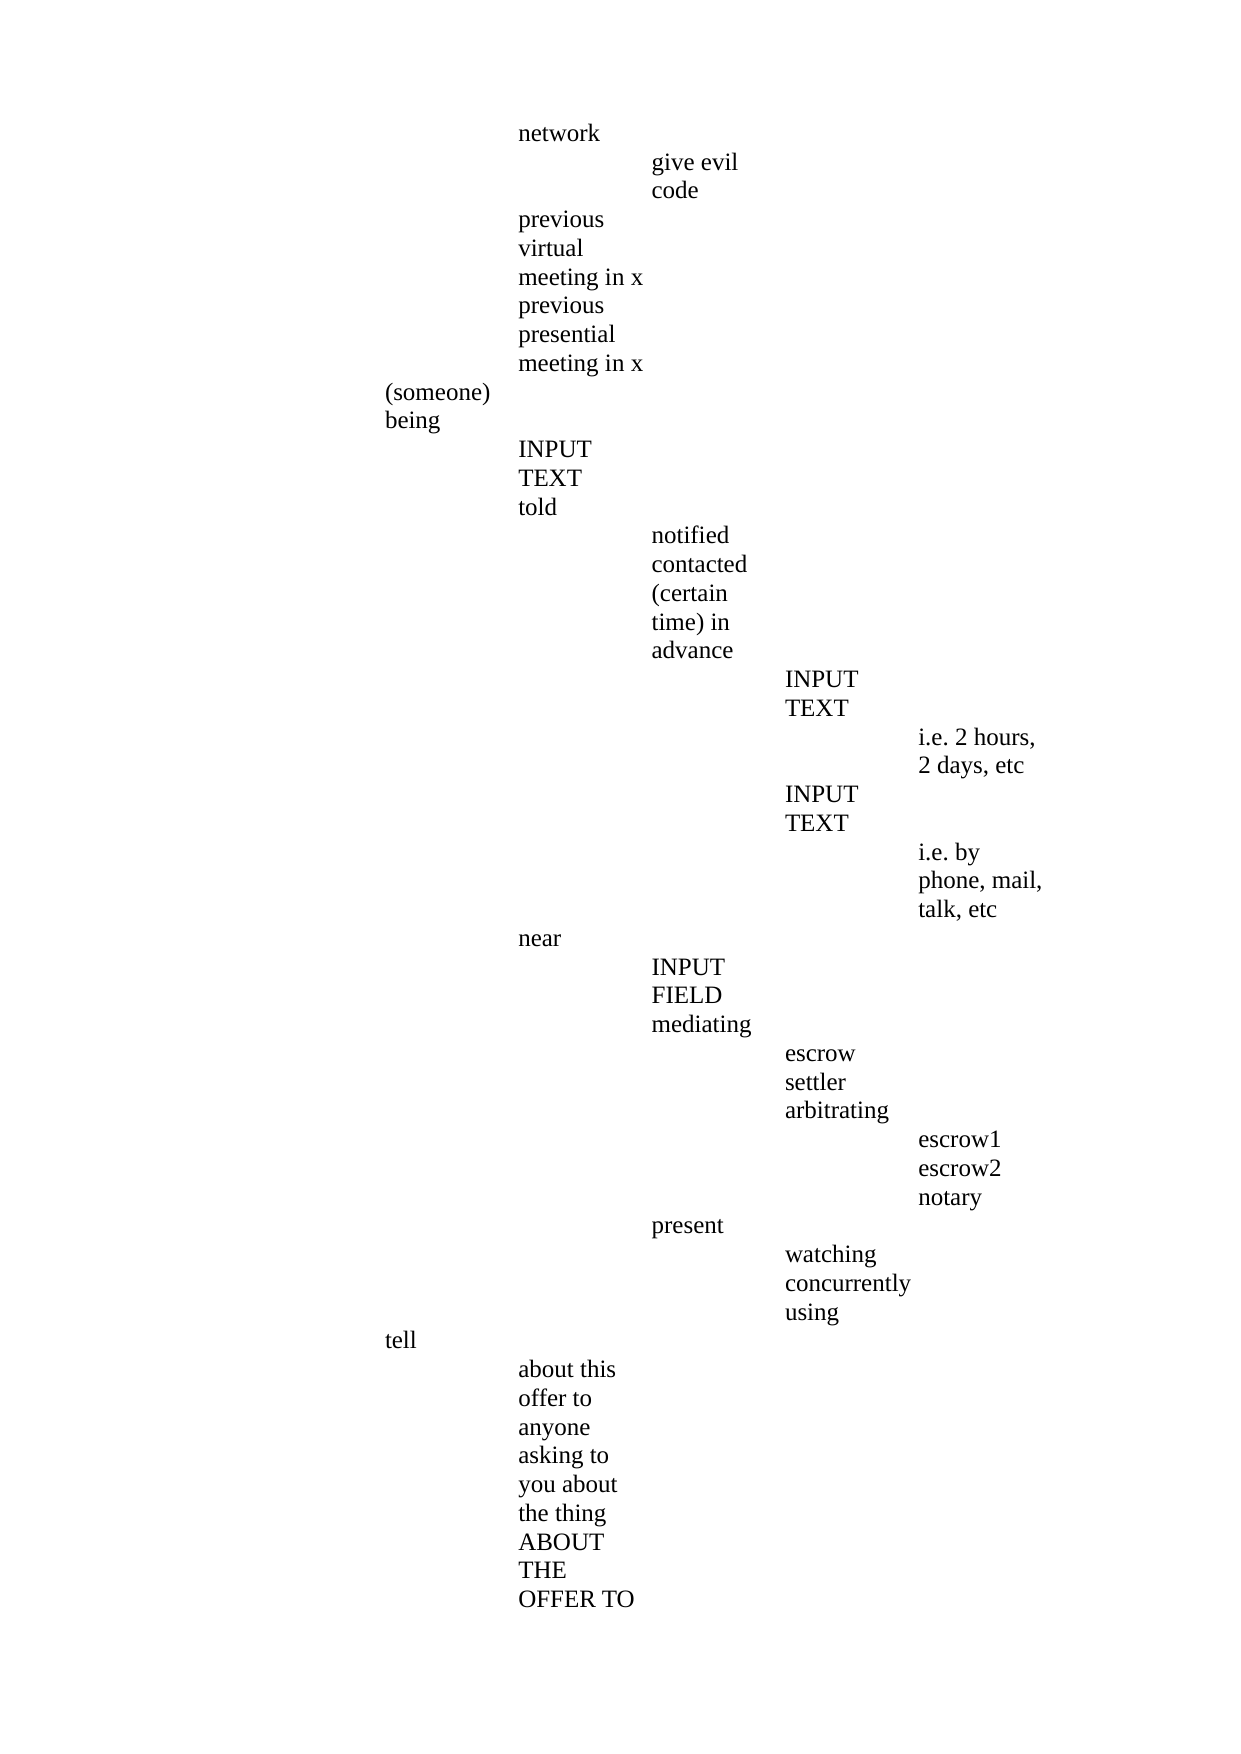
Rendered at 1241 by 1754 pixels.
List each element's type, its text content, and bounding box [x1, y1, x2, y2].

table_cell [248, 1326, 382, 1354]
table_cell [112, 1153, 248, 1182]
table_cell [515, 147, 648, 204]
table_cell [382, 1182, 515, 1211]
table_cell [515, 779, 648, 837]
table_cell [782, 923, 915, 952]
table_cell [382, 1239, 515, 1268]
table_cell [112, 521, 248, 549]
table_cell [382, 1038, 515, 1067]
table_cell [782, 1182, 915, 1211]
table_cell [782, 492, 915, 521]
table_cell [1048, 923, 1182, 952]
table_cell [382, 722, 515, 779]
table_cell [382, 1527, 515, 1613]
table_cell [782, 549, 915, 578]
table_cell [782, 521, 915, 549]
table_cell [112, 1527, 248, 1613]
table_cell [112, 147, 248, 204]
table_cell [648, 923, 782, 952]
table_cell [515, 1326, 648, 1354]
table_cell [1048, 1009, 1182, 1038]
table_cell [782, 377, 915, 434]
table_cell [248, 578, 382, 664]
table_cell [382, 1268, 515, 1326]
table_cell [1048, 664, 1182, 722]
table_cell [648, 1182, 782, 1211]
table_cell near [515, 923, 648, 952]
table_cell [1048, 578, 1182, 664]
table_cell [648, 722, 782, 779]
table_cell [1048, 1124, 1182, 1153]
table_cell i.e. by phone, mail, talk, etc [915, 837, 1048, 923]
table_cell [112, 1096, 248, 1124]
table_cell [248, 1038, 382, 1067]
table_cell told [515, 492, 648, 521]
table_cell [248, 664, 382, 722]
table_cell [915, 204, 1048, 291]
table_cell [382, 779, 515, 837]
table_cell [915, 779, 1048, 837]
table_cell [782, 1124, 915, 1153]
table_cell [248, 147, 382, 204]
table_cell [382, 204, 515, 291]
table_cell [1048, 1239, 1182, 1268]
table_cell [112, 578, 248, 664]
table_cell [1048, 1096, 1182, 1124]
table_cell [648, 1527, 782, 1613]
table_cell [382, 147, 515, 204]
table_cell ABOUT THE OFFER TO [515, 1527, 648, 1613]
table_cell present [648, 1211, 782, 1239]
table_cell [515, 549, 648, 578]
table_cell [515, 377, 648, 434]
table_cell [648, 837, 782, 923]
table_cell [248, 434, 382, 492]
table_cell concurrently using [782, 1268, 915, 1326]
table_cell [515, 521, 648, 549]
table_cell [382, 434, 515, 492]
table_cell [1048, 1182, 1182, 1211]
table_cell [648, 1354, 782, 1527]
table_cell notified [648, 521, 782, 549]
table_cell [248, 1527, 382, 1613]
table_cell contacted [648, 549, 782, 578]
table_cell previous virtual meeting in x [515, 204, 648, 291]
table_cell [915, 1354, 1048, 1527]
table_cell [1048, 521, 1182, 549]
table_cell [915, 147, 1048, 204]
table_cell [515, 1009, 648, 1038]
table_cell [515, 1067, 648, 1096]
table_cell [782, 837, 915, 923]
table_cell [112, 779, 248, 837]
table_cell [515, 1239, 648, 1268]
table_cell [112, 1067, 248, 1096]
table_cell [648, 1153, 782, 1182]
table_cell [248, 377, 382, 434]
table_cell settler [782, 1067, 915, 1096]
table_cell [915, 1239, 1048, 1268]
table_cell [915, 1268, 1048, 1326]
table_cell [515, 578, 648, 664]
table_cell [648, 204, 782, 291]
table_cell [112, 492, 248, 521]
table_cell [112, 549, 248, 578]
table_cell [915, 434, 1048, 492]
table_cell [248, 837, 382, 923]
table_cell [915, 1038, 1048, 1067]
table_cell [112, 291, 248, 377]
table_cell [382, 291, 515, 377]
table_cell [782, 291, 915, 377]
table_cell [112, 952, 248, 1009]
table_cell [248, 204, 382, 291]
table_cell [1048, 204, 1182, 291]
table_cell [648, 492, 782, 521]
table_cell [1048, 779, 1182, 837]
table_cell escrow2 [915, 1153, 1048, 1182]
table_cell INPUT TEXT [782, 779, 915, 837]
table_cell [648, 1326, 782, 1354]
table_cell [248, 952, 382, 1009]
table_cell [782, 1326, 915, 1354]
table_cell [248, 1211, 382, 1239]
table_cell [248, 1009, 382, 1038]
table_cell [382, 1211, 515, 1239]
table_cell [915, 664, 1048, 722]
table_cell tell [382, 1326, 515, 1354]
table_cell [1048, 1211, 1182, 1239]
table_cell [515, 1211, 648, 1239]
table_cell [248, 1354, 382, 1527]
table_cell [648, 1124, 782, 1153]
table_cell [1048, 1038, 1182, 1067]
table_cell [112, 1038, 248, 1067]
table_cell [112, 377, 248, 434]
table_cell [515, 1182, 648, 1211]
table_cell [1048, 1268, 1182, 1326]
table_cell [782, 1211, 915, 1239]
table_cell about this offer to anyone asking to you about the thing [515, 1354, 648, 1527]
table_cell [248, 1124, 382, 1153]
table_cell [915, 521, 1048, 549]
table_cell [648, 434, 782, 492]
table_cell [112, 664, 248, 722]
table_cell [1048, 952, 1182, 1009]
table_cell [382, 1009, 515, 1038]
table_cell [782, 204, 915, 291]
table_cell [248, 291, 382, 377]
table_cell [648, 1096, 782, 1124]
table_cell [1048, 147, 1182, 204]
table_cell [112, 1211, 248, 1239]
table_cell [382, 578, 515, 664]
table_cell [915, 1211, 1048, 1239]
table_cell [782, 147, 915, 204]
table_cell previous presential meeting in x [515, 291, 648, 377]
table_cell [1048, 837, 1182, 923]
table_cell (certain time) in advance [648, 578, 782, 664]
table_cell [648, 377, 782, 434]
table_cell [648, 1038, 782, 1067]
table_cell [915, 291, 1048, 377]
table_cell [915, 1326, 1048, 1354]
table_cell [382, 1354, 515, 1527]
table_cell [382, 1067, 515, 1096]
table_cell [112, 1182, 248, 1211]
table_cell [915, 952, 1048, 1009]
table_cell (someone) being [382, 377, 515, 434]
table_cell [515, 1038, 648, 1067]
table_cell [782, 722, 915, 779]
table_cell [382, 1153, 515, 1182]
table_cell [382, 1124, 515, 1153]
table_cell [382, 952, 515, 1009]
table_cell [382, 664, 515, 722]
table_cell [382, 549, 515, 578]
table_cell [915, 1009, 1048, 1038]
table_cell [782, 1354, 915, 1527]
table_cell [1048, 549, 1182, 578]
table_cell [782, 1527, 915, 1613]
table_cell [112, 1326, 248, 1354]
table_cell [648, 1239, 782, 1268]
table_cell [648, 664, 782, 722]
table_cell [248, 1067, 382, 1096]
table_cell [515, 722, 648, 779]
table_cell [112, 1124, 248, 1153]
table_cell [382, 492, 515, 521]
table_cell [382, 118, 515, 147]
table_cell [112, 1268, 248, 1326]
table_cell [248, 1153, 382, 1182]
table_cell [1048, 492, 1182, 521]
table_cell [382, 923, 515, 952]
table_cell [915, 492, 1048, 521]
table_cell [915, 118, 1048, 147]
table_cell [782, 1153, 915, 1182]
table_cell INPUT TEXT [782, 664, 915, 722]
table_cell [382, 1096, 515, 1124]
table_cell [248, 492, 382, 521]
table_cell [112, 118, 248, 147]
table_cell [112, 722, 248, 779]
table_cell [915, 549, 1048, 578]
table_cell i.e. 2 hours, 2 days, etc [915, 722, 1048, 779]
table_cell [382, 837, 515, 923]
table_cell [1048, 1527, 1182, 1613]
table_cell [248, 1268, 382, 1326]
table_cell [112, 837, 248, 923]
table_cell [915, 377, 1048, 434]
table_cell [648, 118, 782, 147]
table_cell [248, 1239, 382, 1268]
table_cell [782, 118, 915, 147]
table_cell [248, 521, 382, 549]
table_cell [1048, 1067, 1182, 1096]
table_cell notary [915, 1182, 1048, 1211]
table_cell [1048, 1354, 1182, 1527]
table_cell [915, 1527, 1048, 1613]
table_cell [782, 952, 915, 1009]
table_cell [782, 578, 915, 664]
table_cell [782, 434, 915, 492]
table_cell watching [782, 1239, 915, 1268]
table_cell [515, 1096, 648, 1124]
table_cell give evil code [648, 147, 782, 204]
table_cell [1048, 377, 1182, 434]
table_cell [112, 923, 248, 952]
table_cell [515, 1268, 648, 1326]
table_cell [1048, 1153, 1182, 1182]
table_cell [648, 1268, 782, 1326]
table_cell [1048, 722, 1182, 779]
table_cell [112, 434, 248, 492]
table_cell [915, 578, 1048, 664]
table_cell [112, 1354, 248, 1527]
table_cell [915, 1096, 1048, 1124]
table_cell [915, 1067, 1048, 1096]
table_cell [648, 1067, 782, 1096]
table_cell [248, 1182, 382, 1211]
table_cell [648, 291, 782, 377]
table_cell network [515, 118, 648, 147]
table_cell [248, 549, 382, 578]
table_cell [248, 923, 382, 952]
table_cell escrow1 [915, 1124, 1048, 1153]
table_cell [112, 204, 248, 291]
table_cell INPUT FIELD [648, 952, 782, 1009]
table_cell [248, 118, 382, 147]
table_cell [515, 664, 648, 722]
table_cell mediating [648, 1009, 782, 1038]
table_cell [648, 779, 782, 837]
table_cell [248, 722, 382, 779]
table_cell [1048, 291, 1182, 377]
table_cell [515, 952, 648, 1009]
table_cell [1048, 1326, 1182, 1354]
table_cell [515, 1124, 648, 1153]
table_cell [382, 521, 515, 549]
table_cell [1048, 118, 1182, 147]
table_cell [515, 837, 648, 923]
table_cell [248, 1096, 382, 1124]
table_cell INPUT TEXT [515, 434, 648, 492]
table_cell [1048, 434, 1182, 492]
table_cell [915, 923, 1048, 952]
table_cell [782, 1009, 915, 1038]
table_cell [112, 1009, 248, 1038]
table_cell arbitrating [782, 1096, 915, 1124]
table_cell escrow [782, 1038, 915, 1067]
table_cell [248, 779, 382, 837]
table_cell [515, 1153, 648, 1182]
table_cell [112, 1239, 248, 1268]
